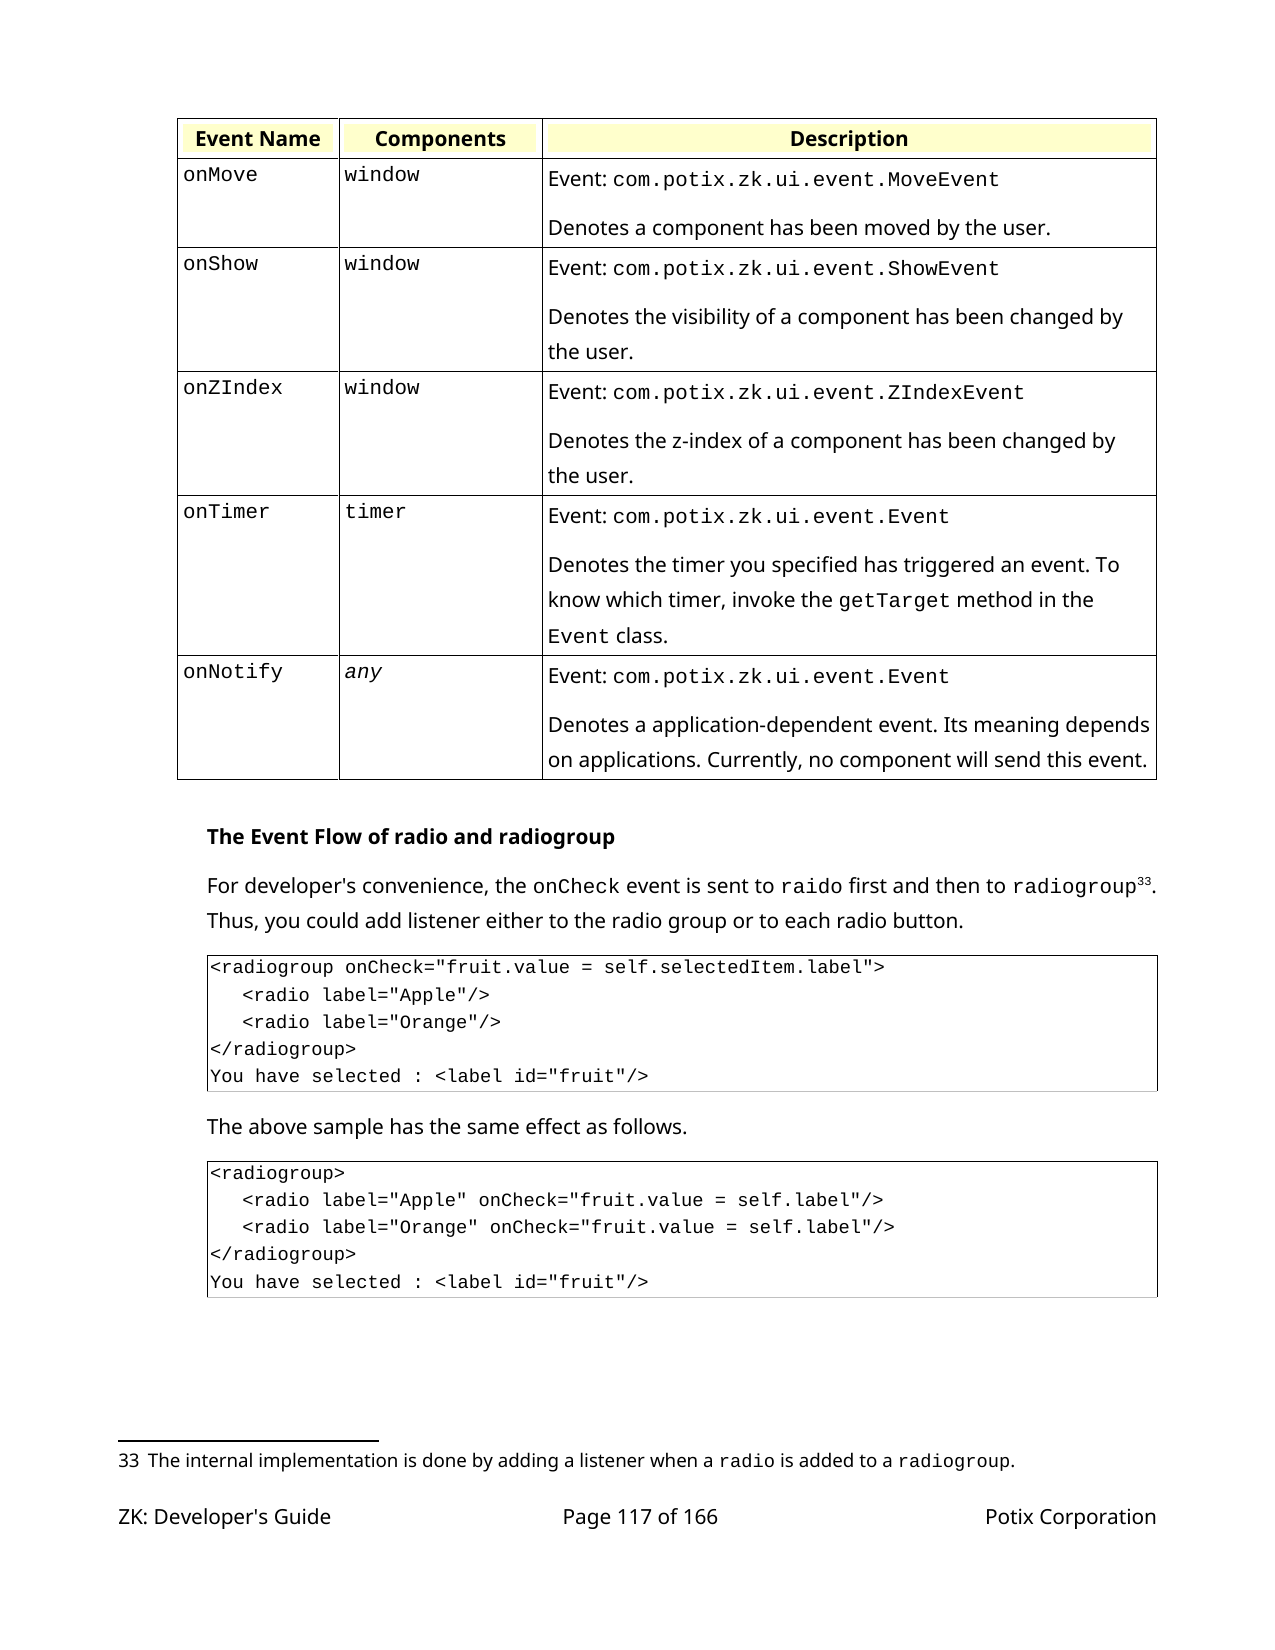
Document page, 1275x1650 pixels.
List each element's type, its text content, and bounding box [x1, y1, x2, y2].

table_cell onZIndex [178, 372, 338, 495]
table_cell window [340, 159, 542, 247]
text <radio label="Orange" onCheck="fruit.value = self.label"/> [208, 1215, 1157, 1239]
text <radio label="Apple" onCheck="fruit.value = self.label"/> [208, 1188, 1157, 1212]
table_cell onMove [178, 159, 338, 247]
table_cell window [340, 248, 542, 371]
table_header Description [543, 119, 1156, 158]
text <radiogroup onCheck="fruit.value = self.selectedItem.label"> [208, 956, 1157, 979]
table_cell Event: com.potix.zk.ui.event.MoveEvent Denotes a component has been moved by the user. [543, 159, 1156, 247]
table_header Components [340, 119, 542, 158]
text The above sample has the same effect as follows. [207, 1112, 1157, 1140]
table_cell Event: com.potix.zk.ui.event.ZIndexEvent Denotes the z-index of a component has been changed by the user. [543, 372, 1156, 495]
text </radiogroup> [208, 1037, 1157, 1061]
table_cell window [340, 372, 542, 495]
text <radiogroup> [208, 1162, 1157, 1185]
text </radiogroup> [208, 1242, 1157, 1267]
text The internal implementation is done by adding a listener when a radio is added to a radiogroup. [118, 1447, 1157, 1473]
table_cell onShow [178, 248, 338, 371]
text You have selected : <label id="fruit"/> [208, 1064, 1157, 1091]
table_cell Event: com.potix.zk.ui.event.Event Denotes a application-dependent event. Its meaning depends on applications. Currently, no component will send this event. [543, 656, 1156, 779]
text For developer's convenience, the onCheck event is sent to raido first and then to radiogroup. Thus, you could add listener either to the radio group or to each radio button. [207, 871, 1157, 934]
table_cell timer [340, 496, 542, 655]
text <radio label="Orange"/> [208, 1009, 1157, 1034]
table_cell any [340, 656, 542, 779]
subtitle The Event Flow of radio and radiogroup [207, 822, 1157, 850]
table_header Event Name [178, 119, 338, 158]
text <radio label="Apple"/> [208, 982, 1157, 1007]
text You have selected : <label id="fruit"/> [208, 1269, 1157, 1297]
table_cell onTimer [178, 496, 338, 655]
table_cell Event: com.potix.zk.ui.event.Event Denotes the timer you specified has triggered an event. To know which timer, invoke the getTarget method in the Event class. [543, 496, 1156, 655]
table_cell onNotify [178, 656, 338, 779]
table_cell Event: com.potix.zk.ui.event.ShowEvent Denotes the visibility of a component has been changed by the user. [543, 248, 1156, 371]
